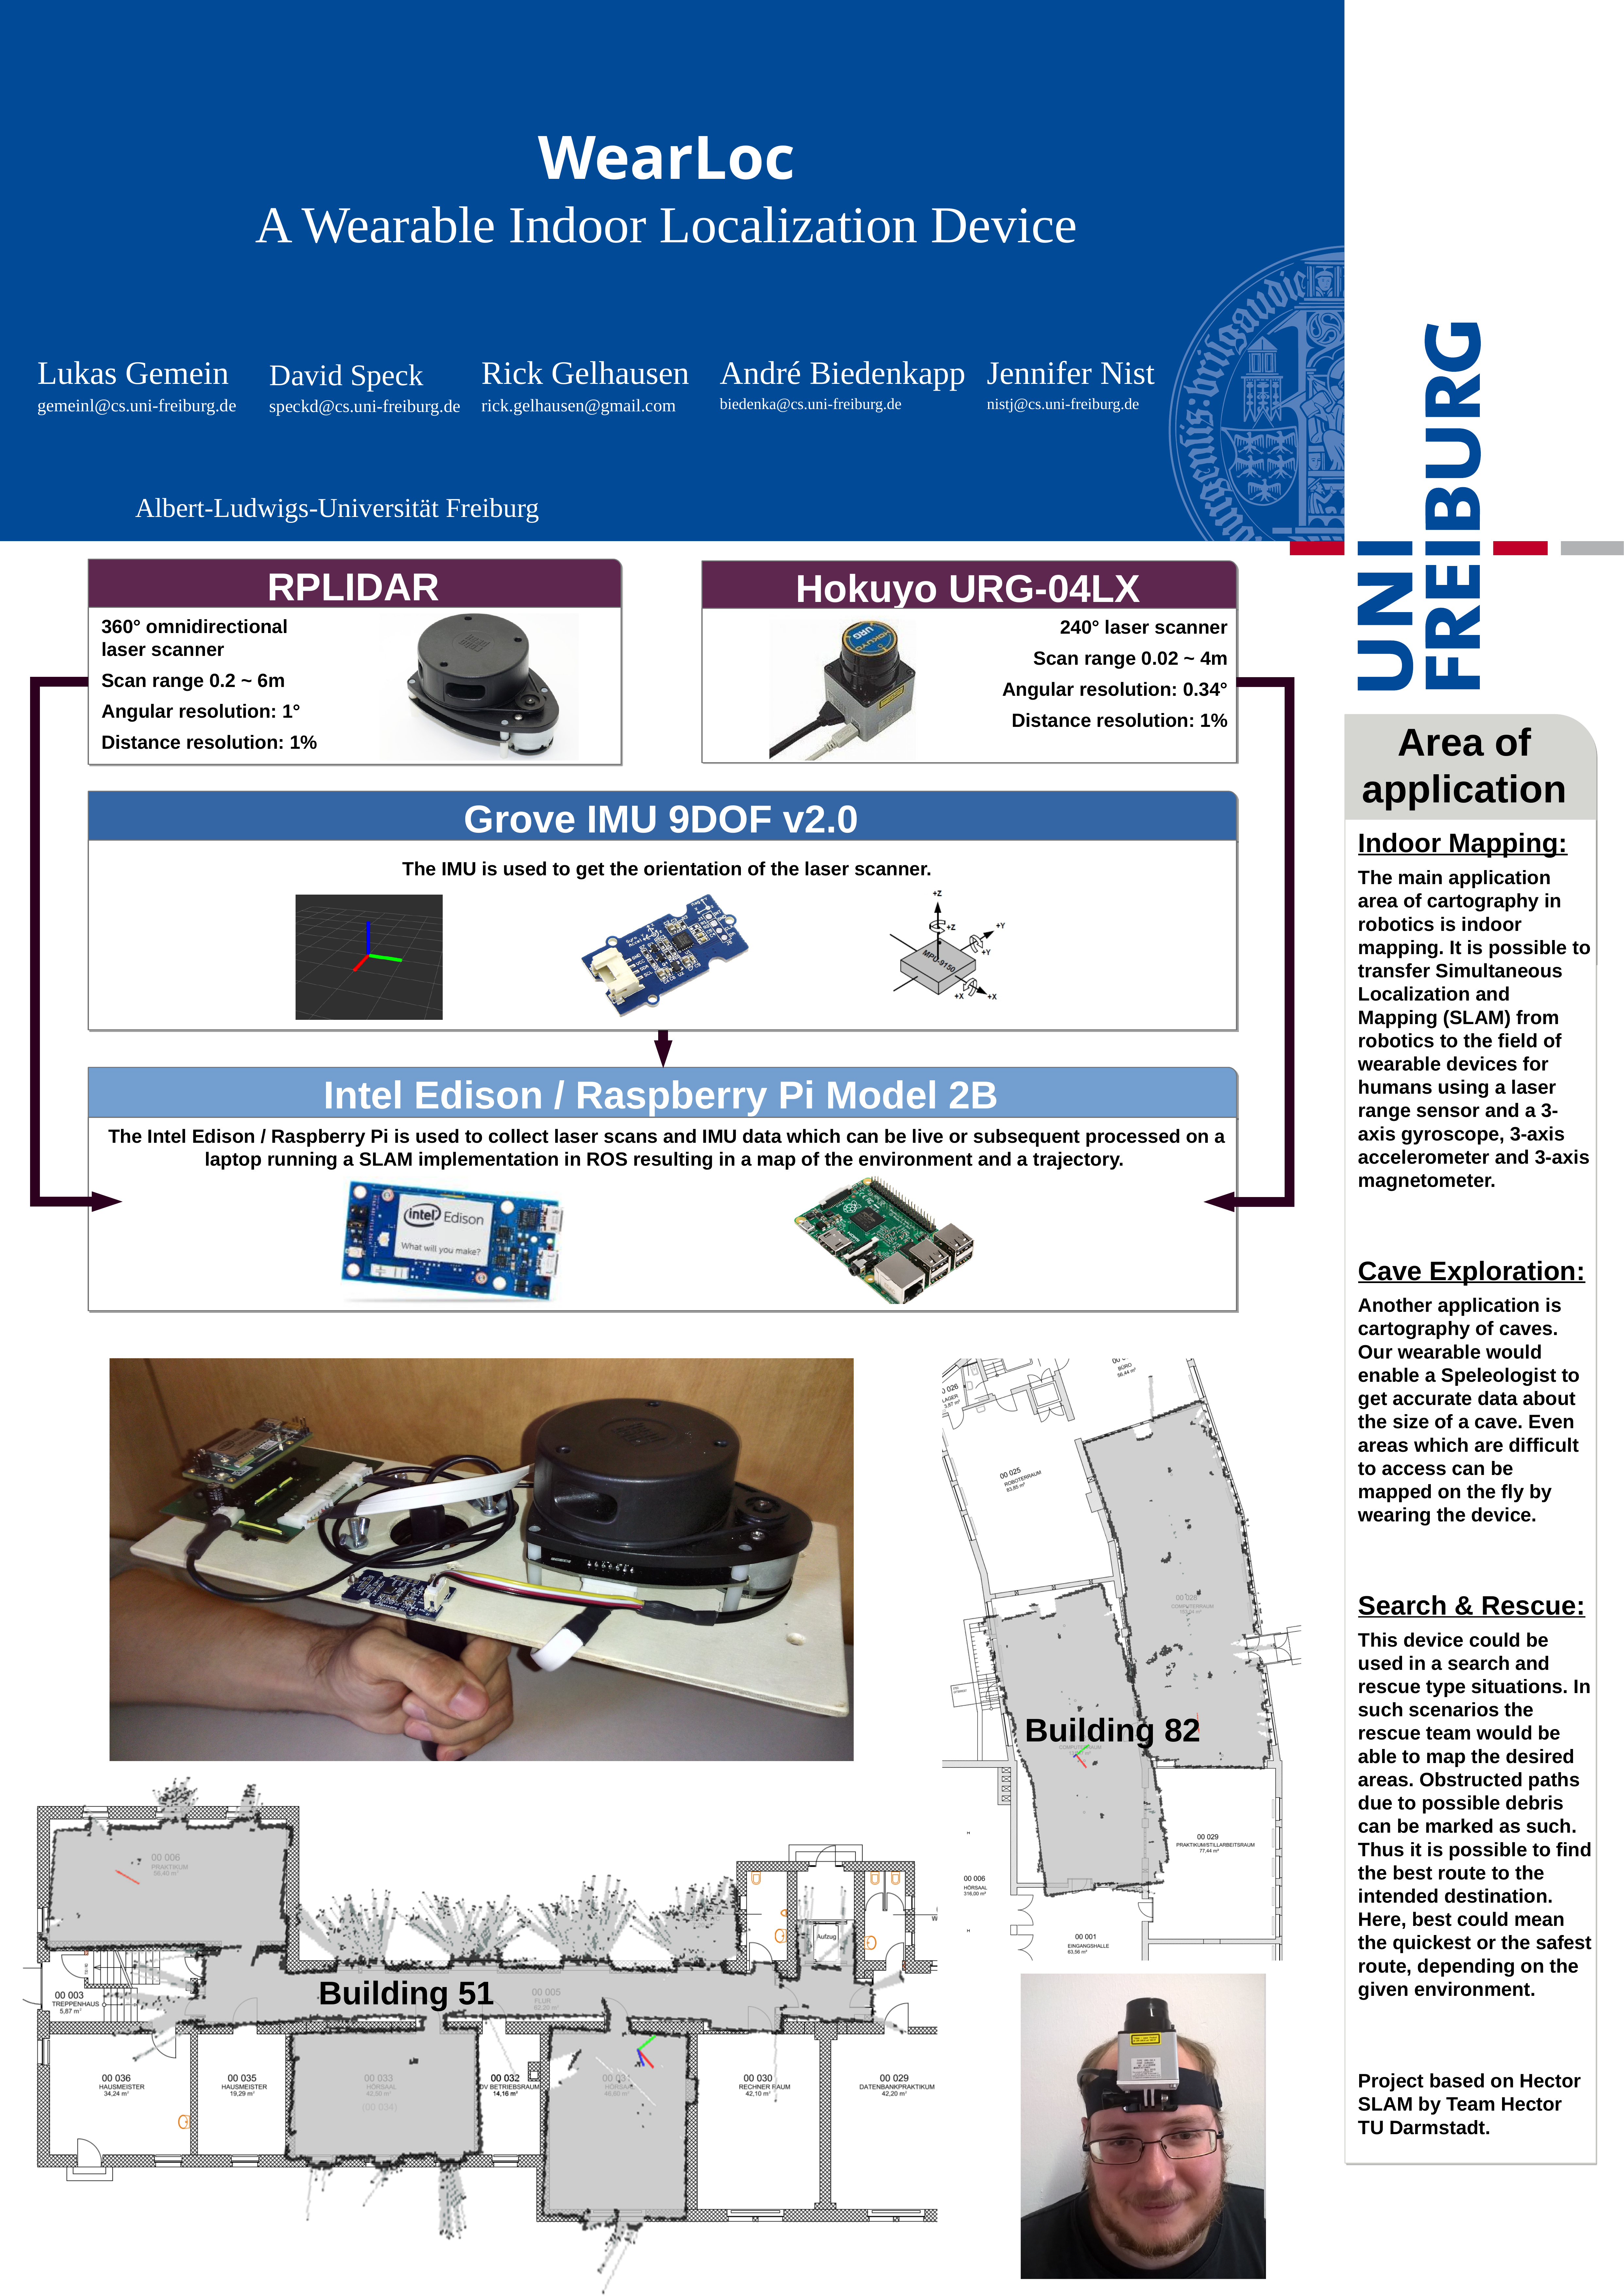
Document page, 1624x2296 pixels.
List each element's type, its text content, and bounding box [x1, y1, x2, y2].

text_box Hokuyo URG-04LX [702, 561, 1237, 608]
picture [380, 613, 579, 761]
text_box Lukas Gemein gemeinl@cs.uni-freiburg.de [32, 349, 421, 409]
picture [1020, 1974, 1266, 2279]
text_box Jennifer Nist nistj@cs.uni-freiburg.de [982, 349, 1371, 409]
picture [12, 1358, 937, 2296]
text_box Grove IMU 9DOF v2.0 [88, 791, 1237, 840]
picture [769, 613, 916, 761]
text_box David Speck speckd@cs.uni-freiburg.de [265, 352, 515, 413]
picture [340, 1176, 565, 1309]
picture [579, 890, 750, 1020]
text_box 360° omnidirectional laser scanner Scan range 0.2 ~ 6m Angular resolution: 1° Distance resolution: 1% [88, 607, 621, 764]
text_box Rick Gelhausen rick.gelhausen@gmail.com [477, 349, 866, 409]
picture [296, 895, 443, 1020]
picture [942, 1359, 1301, 1961]
text_box Area of application [1345, 714, 1596, 819]
text_box André Biedenkapp biedenka@cs.uni-freiburg.de [866, 349, 982, 409]
text_box David Speck speckd@cs.uni-freiburg.de [603, 409, 654, 413]
text_box Lukas Gemein gemeinl@cs.uni-freiburg.de [97, 400, 109, 409]
text_box The Intel Edison / Raspberry Pi is used to collect laser scans and IMU data which can be live or subsequent processed on a laptop running a SLAM implementation in ROS resulting in a map of the environment and a trajectory. [88, 1117, 1237, 1311]
picture [790, 1176, 980, 1304]
text_box Building 82 [1020, 1709, 1280, 1751]
text_box Rick Gelhausen rick.gelhausen@gmail.com [587, 400, 599, 409]
text_box The IMU is used to get the orientation of the laser scanner. [88, 840, 1237, 1030]
text_box Jennifer Nist nistj@cs.uni-freiburg.de [1016, 399, 1026, 409]
text_box WearLoc A Wearable Indoor Localization Device [89, 53, 1245, 263]
text_box Intel Edison / Raspberry Pi Model 2B [88, 1067, 1237, 1117]
text_box David Speck speckd@cs.uni-freiburg.de [516, 409, 587, 413]
text_box Indoor Mapping: The main application area of cartography in robotics is indoor mapping. It is possible to transfer Simultaneous Localization and Mapping (SLAM) from robotics to the field of wearable devices for humans using a laser range sensor and a 3-axis gyroscope, 3-axis accelerometer and 3-axis magnetometer. Cave Exploration: Another application is cartography of caves. Our wearable would enable a Speleologist to get accurate data about the size of a cave. Even areas which are difficult to access can be mapped on the fly by wearing the device. Search & Rescue: This device could be used in a search and rescue type situations. In such scenarios the rescue team would be able to map the desired areas. Obstructed paths due to possible debris can be marked as such. Thus it is possible to find the best route to the intended destination. Here, best could mean the quickest or the safest route, depending on the given environment. Project based on Hector SLAM by Team Hector TU Darmstadt. [1345, 819, 1596, 2163]
text_box RPLIDAR [88, 559, 621, 607]
text_box Building 51 [314, 1972, 574, 2014]
picture [871, 878, 1038, 1027]
text_box 240° laser scanner Scan range 0.02 ~ 4m Angular resolution: 0.34° Distance resolution: 1% [702, 608, 1237, 763]
